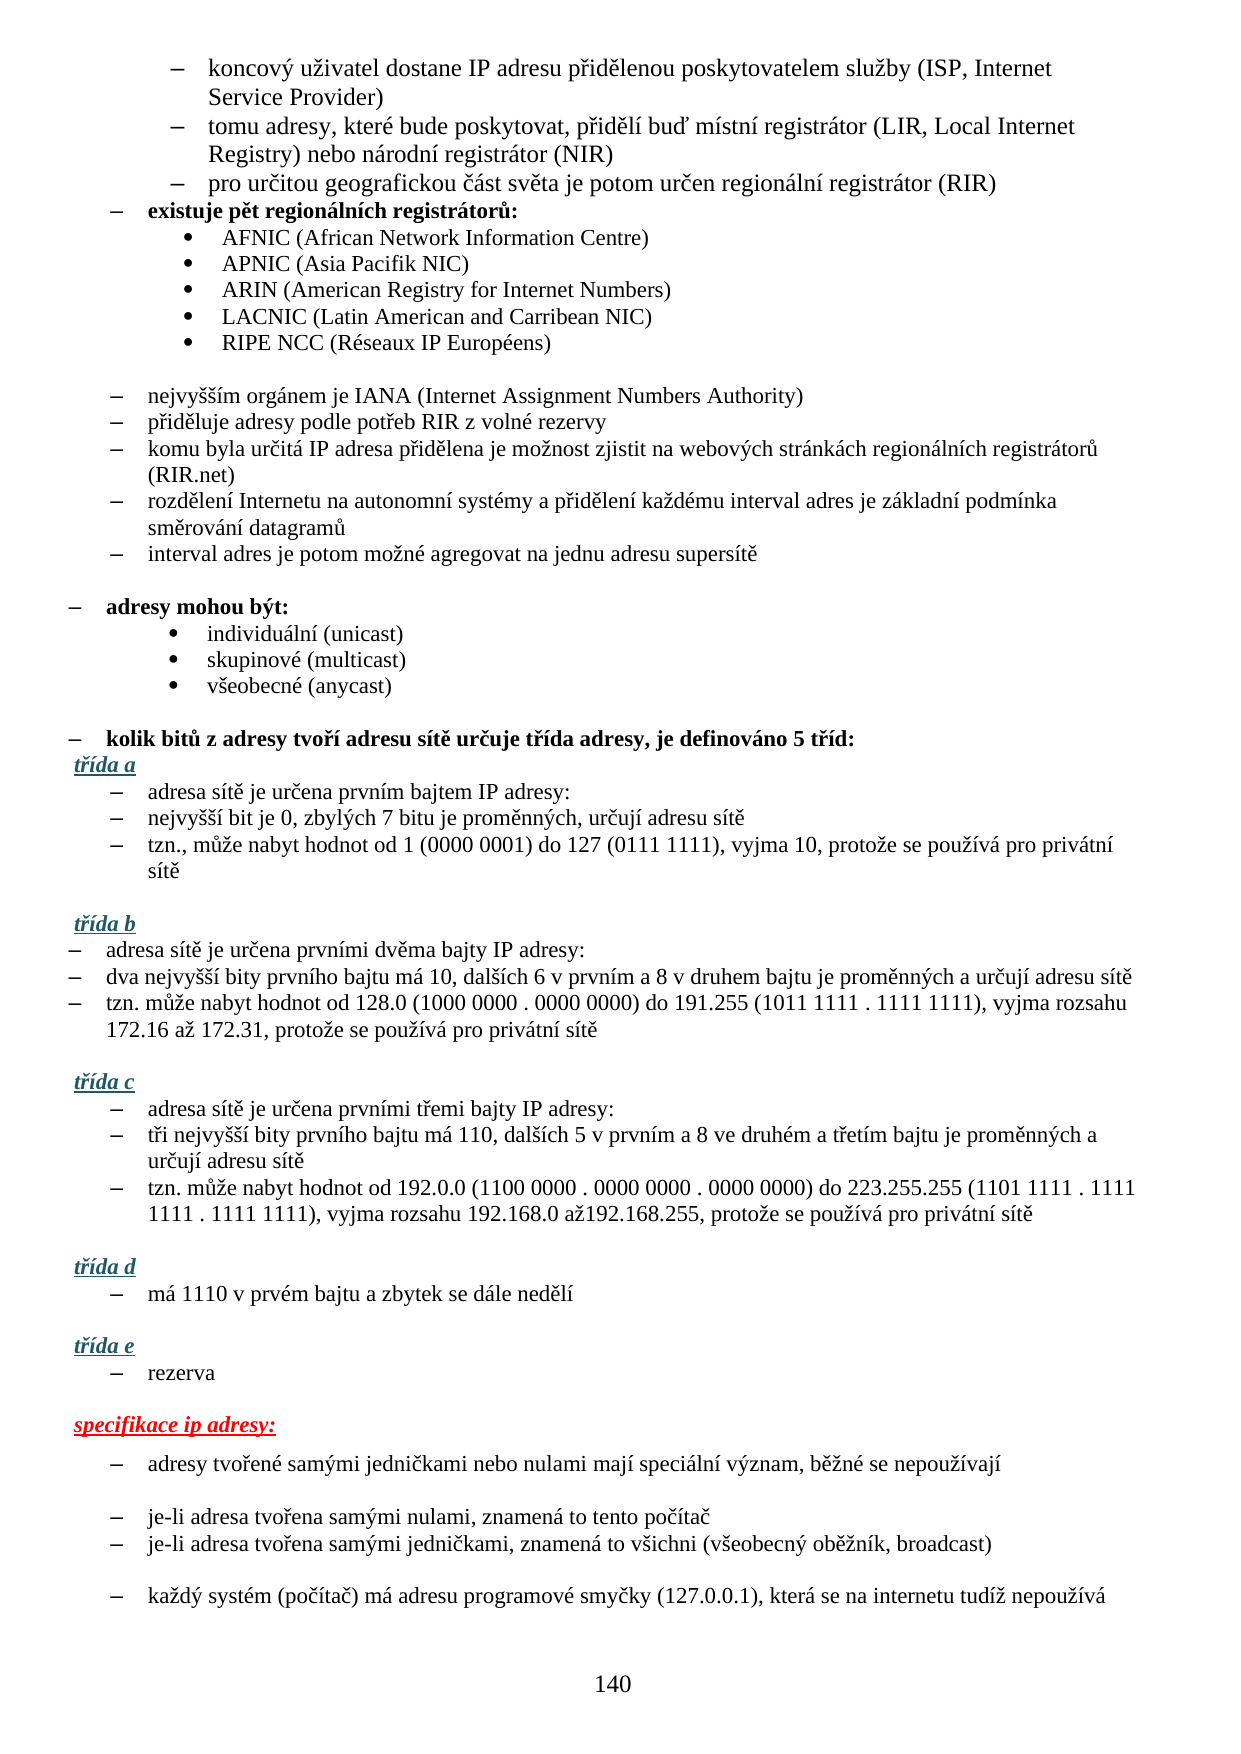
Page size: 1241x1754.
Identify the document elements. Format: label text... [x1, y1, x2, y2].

list RIPE NCC (Réseaux IP Européens) [184, 329, 1093, 355]
list nejvyšší bit je 0, zbylých 7 bitu je proměnných, určují adresu sítě [110, 804, 1151, 831]
list tomu adresy, které bude poskytovat, přidělí buď místní registrátor (LIR, Local Internet Registry) nebo národní registrátor (NIR) [170, 111, 1092, 168]
list interval adres je potom možné agregovat na jednu adresu supersítě [110, 540, 1151, 567]
list koncový uživatel dostane IP adresu přidělenou poskytovatelem služby (ISP, Internet Service Provider) [170, 53, 1092, 111]
list adresy mohou být: [90, 593, 1151, 619]
text třída a [74, 751, 1151, 778]
text třída c [74, 1068, 1151, 1095]
text třída d [74, 1253, 1151, 1279]
text třída e [74, 1332, 1151, 1359]
list adresa sítě je určena prvním bajtem IP adresy: [110, 778, 1151, 804]
list je-li adresa tvořena samými jedničkami, znamená to všichni (všeobecný oběžník, broadcast) [110, 1529, 1151, 1556]
text třída b [74, 910, 1151, 936]
list existuje pět regionálních registrátorů: [110, 197, 1151, 224]
list komu byla určitá IP adresa přidělena je možnost zjistit na webových stránkách regionálních registrátorů (RIR.net) [110, 435, 1151, 487]
list individuální (unicast) [169, 619, 1093, 646]
list tzn. může nabyt hodnot od 192.0.0 (1100 0000 . 0000 0000 . 0000 0000) do 223.255.255 (1101 1111 . 1111 1111 . 1111 1111), vyjma rozsahu 192.168.0 až192.168.255, protože se používá pro privátní sítě [110, 1174, 1151, 1227]
list LACNIC (Latin American and Carribean NIC) [184, 303, 1093, 329]
list přiděluje adresy podle potřeb RIR z volné rezervy [110, 408, 1151, 435]
list dva nejvyšší bity prvního bajtu má 10, dalších 6 v prvním a 8 v druhem bajtu je proměnných a určují adresu sítě [90, 963, 1151, 989]
list APNIC (Asia Pacifik NIC) [184, 250, 1093, 276]
list rezerva [110, 1359, 1151, 1385]
list adresy tvořené samými jedničkami nebo nulami mají speciální význam, běžné se nepoužívají [110, 1450, 1151, 1477]
list pro určitou geografickou část světa je potom určen regionální registrátor (RIR) [170, 168, 1092, 197]
list tzn. může nabyt hodnot od 128.0 (1000 0000 . 0000 0000) do 191.255 (1011 1111 . 1111 1111), vyjma rozsahu 172.16 až 172.31, protože se používá pro privátní sítě [90, 989, 1151, 1042]
list ARIN (American Registry for Internet Numbers) [184, 276, 1093, 303]
list je-li adresa tvořena samými nulami, znamená to tento počítač [110, 1503, 1151, 1529]
list tzn., může nabyt hodnot od 1 (0000 0001) do 127 (0111 1111), vyjma 10, protože se používá pro privátní sítě [110, 831, 1151, 883]
list nejvyšším orgánem je IANA (Internet Assignment Numbers Authority) [110, 382, 1151, 408]
list adresa sítě je určena prvními dvěma bajty IP adresy: [90, 936, 1151, 963]
list AFNIC (African Network Information Centre) [184, 224, 1093, 250]
list rozdělení Internetu na autonomní systémy a přidělení každému interval adres je základní podmínka směrování datagramů [110, 487, 1151, 540]
list skupinové (multicast) [169, 646, 1093, 672]
text specifikace ip adresy: [74, 1411, 1151, 1438]
list každý systém (počítač) má adresu programové smyčky (127.0.0.1), která se na internetu tudíž nepoužívá [110, 1582, 1151, 1609]
list kolik bitů z adresy tvoří adresu sítě určuje třída adresy, je definováno 5 tříd: [90, 725, 1151, 751]
list má 1110 v prvém bajtu a zbytek se dále nedělí [110, 1279, 1151, 1306]
list tři nejvyšší bity prvního bajtu má 110, dalších 5 v prvním a 8 ve druhém a třetím bajtu je proměnných a určují adresu sítě [110, 1121, 1151, 1174]
list adresa sítě je určena prvními třemi bajty IP adresy: [110, 1095, 1151, 1121]
list všeobecné (anycast) [169, 672, 1093, 699]
